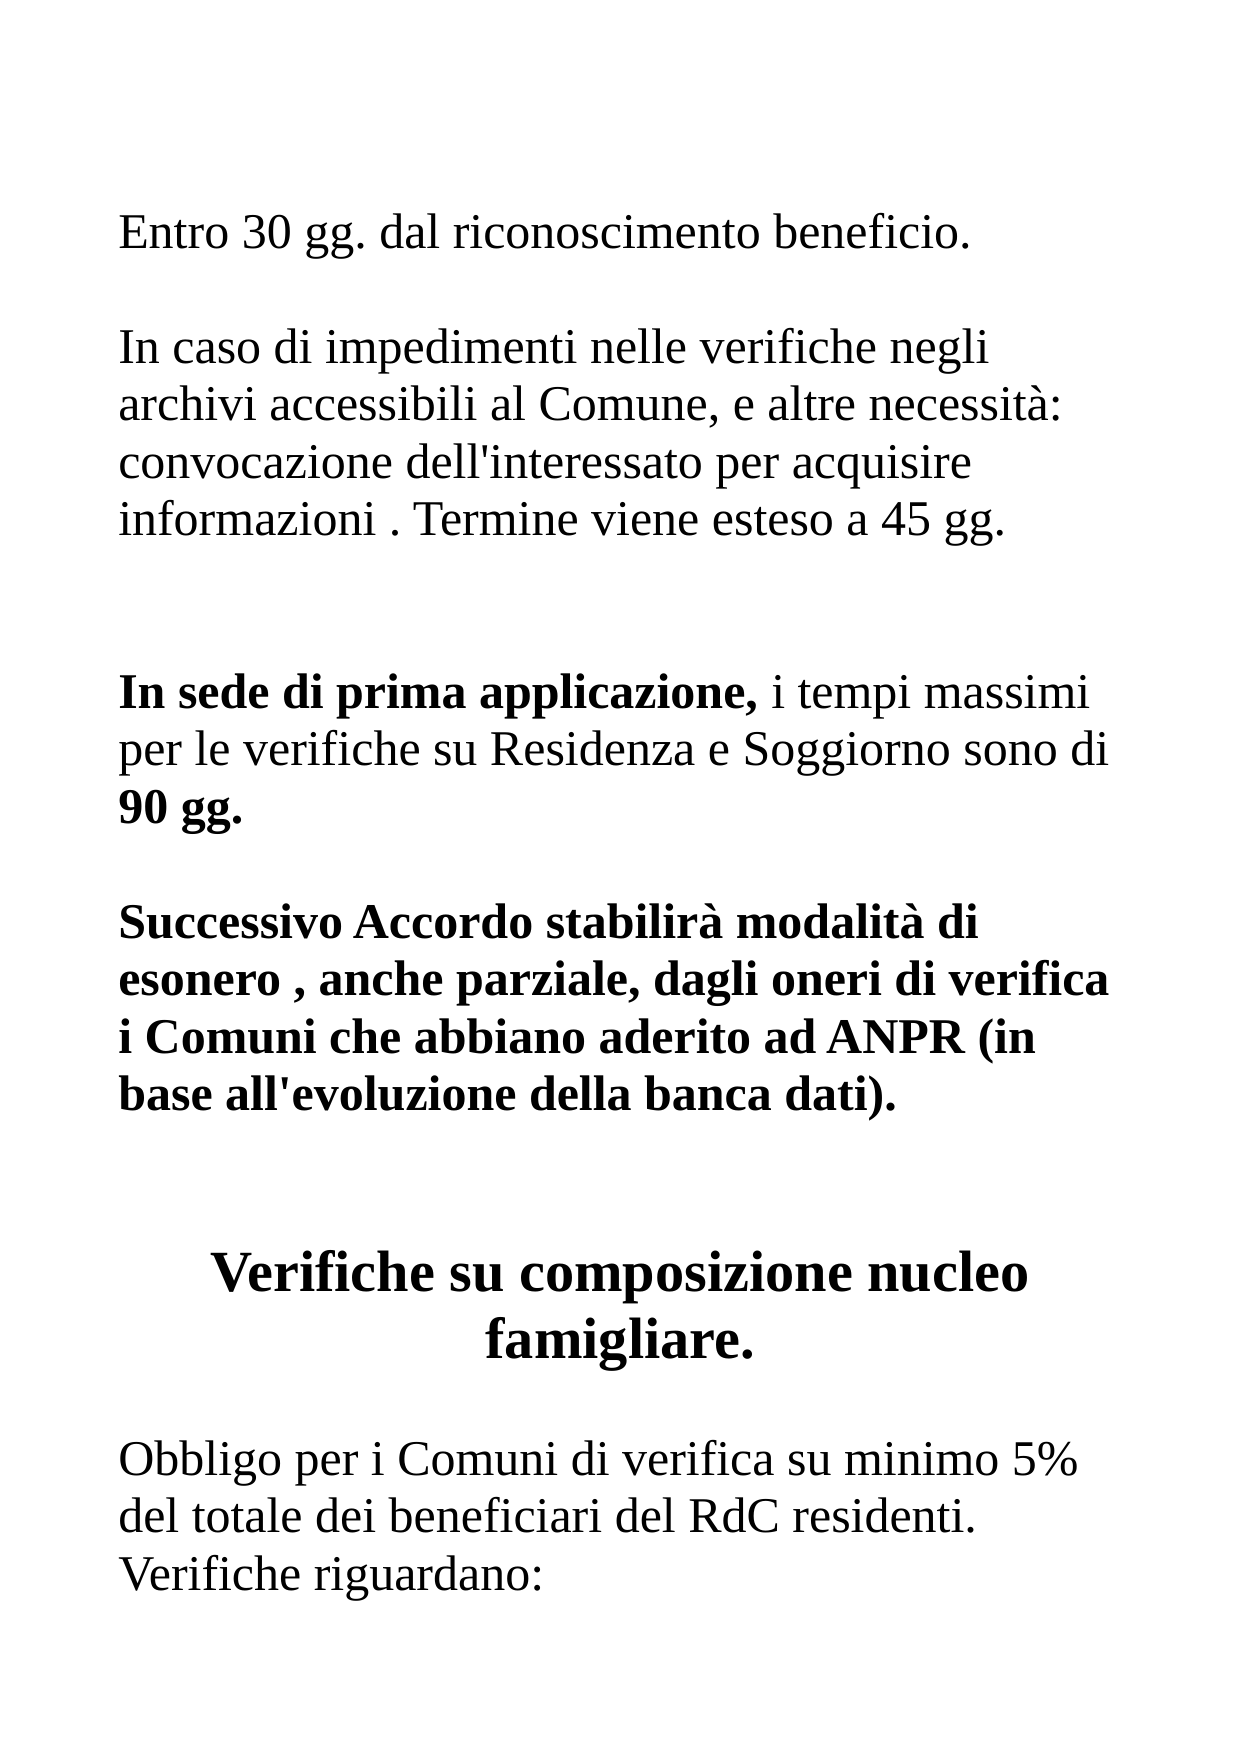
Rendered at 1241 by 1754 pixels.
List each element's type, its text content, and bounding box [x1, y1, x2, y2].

text In caso di impedimenti nelle verifiche negli archivi accessibili al Comune, e altre necessità: convocazione dell'interessato per acquisire informazioni . Termine viene esteso a 45 gg. [118, 317, 1122, 547]
text Verifiche su composizione nucleo famigliare. [118, 1237, 1122, 1371]
text Obbligo per i Comuni di verifica su minimo 5% del totale dei beneficiari del RdC residenti. [118, 1428, 1122, 1543]
text Successivo Accordo stabilirà modalità di esonero , anche parziale, dagli oneri di verifica i Comuni che abbiano aderito ad ANPR (in base all'evoluzione della banca dati). [118, 892, 1122, 1122]
text In sede di prima applicazione, i tempi massimi per le verifiche su Residenza e Soggiorno sono di 90 gg. [118, 662, 1122, 834]
text Entro 30 gg. dal riconoscimento beneficio. [118, 202, 1122, 259]
text Verifiche riguardano: [118, 1543, 1122, 1601]
